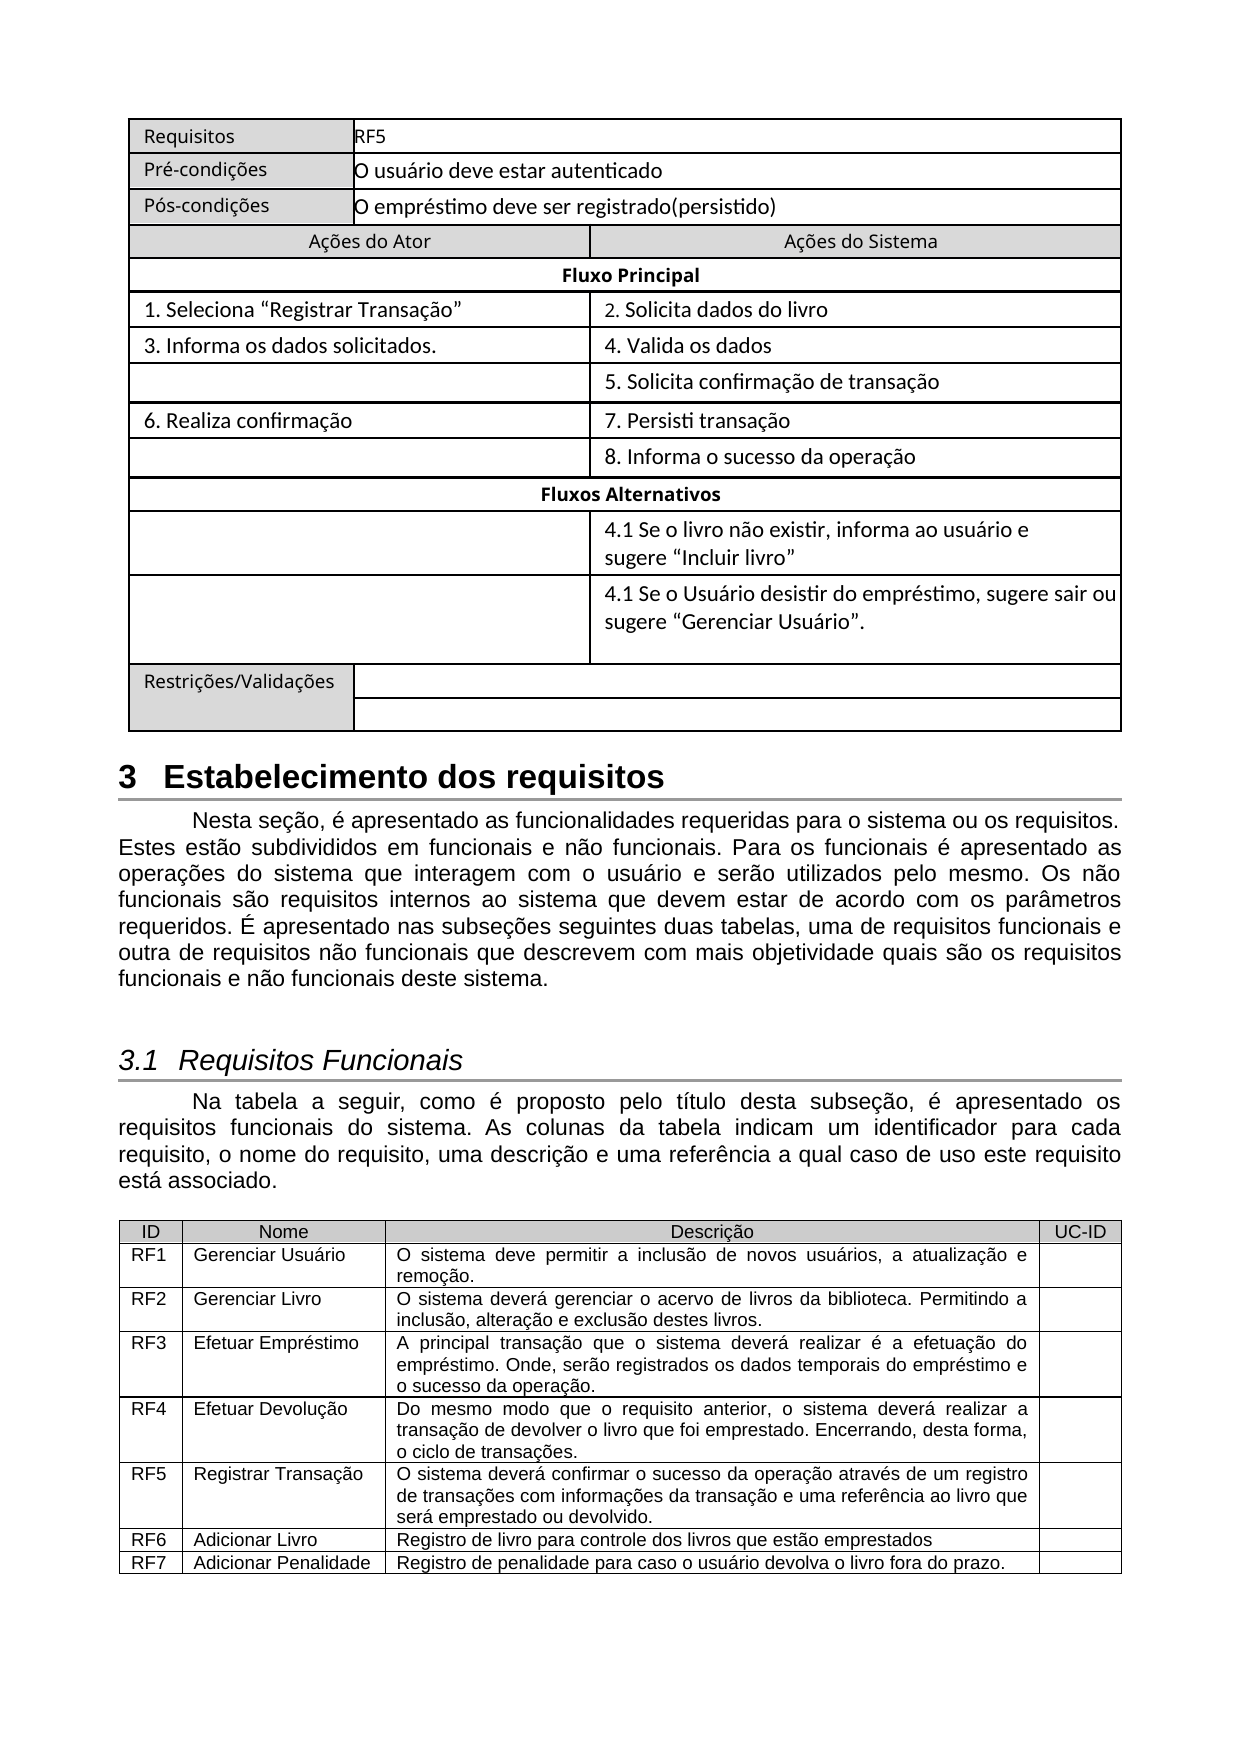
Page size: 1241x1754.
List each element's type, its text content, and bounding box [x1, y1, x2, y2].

table_cell O sistema deve permitir a inclusão de novos usuários, a atualização e remoção. [386, 1244, 1039, 1287]
table_cell 7. Persisti transação [591, 404, 1120, 437]
table_cell RF4 [120, 1398, 182, 1462]
table_cell [130, 576, 589, 663]
table_cell Ações do Sistema [591, 226, 1120, 257]
table_cell 8. Informa o sucesso da operação [591, 439, 1120, 476]
table_cell Pós-condições [130, 190, 353, 223]
table_cell O sistema deverá gerenciar o acervo de livros da biblioteca. Permitindo a inclusão, alteração e exclusão destes livros. [386, 1288, 1039, 1331]
table_cell Gerenciar Livro [183, 1288, 385, 1331]
table_cell 6. Realiza confirmação [130, 404, 589, 437]
subtitle Estabelecimento dos requisitos [118, 757, 1122, 798]
table_cell 2. Solicita dados do livro [591, 293, 1120, 326]
table_cell Efetuar Devolução [183, 1398, 385, 1462]
table_cell RF3 [120, 1332, 182, 1396]
table_cell 3. Informa os dados solicitados. [130, 328, 589, 362]
table_cell 4.1 Se o livro não existir, informa ao usuário e sugere “Incluir livro” [591, 512, 1120, 574]
table_cell Efetuar Empréstimo [183, 1332, 385, 1396]
table_cell Registrar Transação [183, 1463, 385, 1528]
table_cell [1040, 1332, 1121, 1396]
table_cell Fluxo Principal [130, 259, 1120, 290]
table_cell RF5 [355, 120, 1120, 152]
table_cell RF5 [120, 1463, 182, 1528]
table_cell 5. Solicita confirmação de transação [591, 364, 1120, 401]
text Na tabela a seguir, como é proposto pelo título desta subseção, é apresentado os requisitos funcionais do sistema. As colunas da tabela indicam um identificador para cada requisito, o nome do requisito, uma descrição e uma referência a qual caso de uso este requisito está associado. [118, 1088, 1122, 1193]
table_cell [1040, 1244, 1121, 1287]
table_cell [355, 665, 1120, 697]
table_cell Registro de penalidade para caso o usuário devolva o livro fora do prazo. [386, 1552, 1039, 1573]
text Estes estão subdivididos em funcionais e não funcionais. Para os funcionais é apresentado as operações do sistema que interagem com o usuário e serão utilizados pelo mesmo. Os não funcionais são requisitos internos ao sistema que devem estar de acordo com os parâmetros requeridos. É apresentado nas subseções seguintes duas tabelas, uma de requisitos funcionais e outra de requisitos não funcionais que descrevem com mais objetividade quais são os requisitos funcionais e não funcionais deste sistema. [118, 833, 1122, 992]
table_cell Ações do Ator [130, 226, 589, 257]
table_cell [1040, 1288, 1121, 1331]
table_cell RF7 [120, 1552, 182, 1573]
table_cell RF1 [120, 1244, 182, 1287]
table_header ID [120, 1221, 182, 1242]
table_cell O empréstimo deve ser registrado(persistido) [355, 190, 1120, 223]
table_cell [1040, 1398, 1121, 1462]
table_cell Registro de livro para controle dos livros que estão emprestados [386, 1529, 1039, 1551]
table_cell [130, 364, 589, 401]
table_cell [355, 699, 1120, 730]
table_cell Pré-condições [130, 154, 353, 187]
table_cell 1. Seleciona “Registrar Transação” [130, 293, 589, 326]
table_cell [1040, 1529, 1121, 1551]
table_cell Gerenciar Usuário [183, 1244, 385, 1287]
subtitle Requisitos Funcionais [118, 1043, 1122, 1079]
table_cell O usuário deve estar autenticado [355, 154, 1120, 187]
table_cell A principal transação que o sistema deverá realizar é a efetuação do empréstimo. Onde, serão registrados os dados temporais do empréstimo e o sucesso da operação. [386, 1332, 1039, 1396]
table_cell Adicionar Penalidade [183, 1552, 385, 1573]
table_cell Requisitos [130, 120, 353, 152]
table_cell Do mesmo modo que o requisito anterior, o sistema deverá realizar a transação de devolver o livro que foi emprestado. Encerrando, desta forma, o ciclo de transações. [386, 1398, 1039, 1462]
table_cell Fluxos Alternativos [130, 479, 1120, 510]
table_cell 4.1 Se o Usuário desistir do empréstimo, sugere sair ou sugere “Gerenciar Usuário”. [591, 576, 1120, 663]
table_header Nome [183, 1221, 385, 1242]
table_cell O sistema deverá confirmar o sucesso da operação através de um registro de transações com informações da transação e uma referência ao livro que será emprestado ou devolvido. [386, 1463, 1039, 1528]
text Nesta seção, é apresentado as funcionalidades requeridas para o sistema ou os requisitos. [118, 807, 1122, 833]
table_cell Adicionar Livro [183, 1529, 385, 1551]
table_cell RF6 [120, 1529, 182, 1551]
table_cell Restrições/Validações [130, 665, 353, 730]
table_cell 4. Valida os dados [591, 328, 1120, 362]
table_cell [130, 439, 589, 476]
table_header Descrição [386, 1221, 1039, 1242]
table_cell [1040, 1552, 1121, 1573]
table_cell [130, 512, 589, 574]
table_cell [1040, 1463, 1121, 1528]
table_cell RF2 [120, 1288, 182, 1331]
table_header UC-ID [1040, 1221, 1121, 1242]
